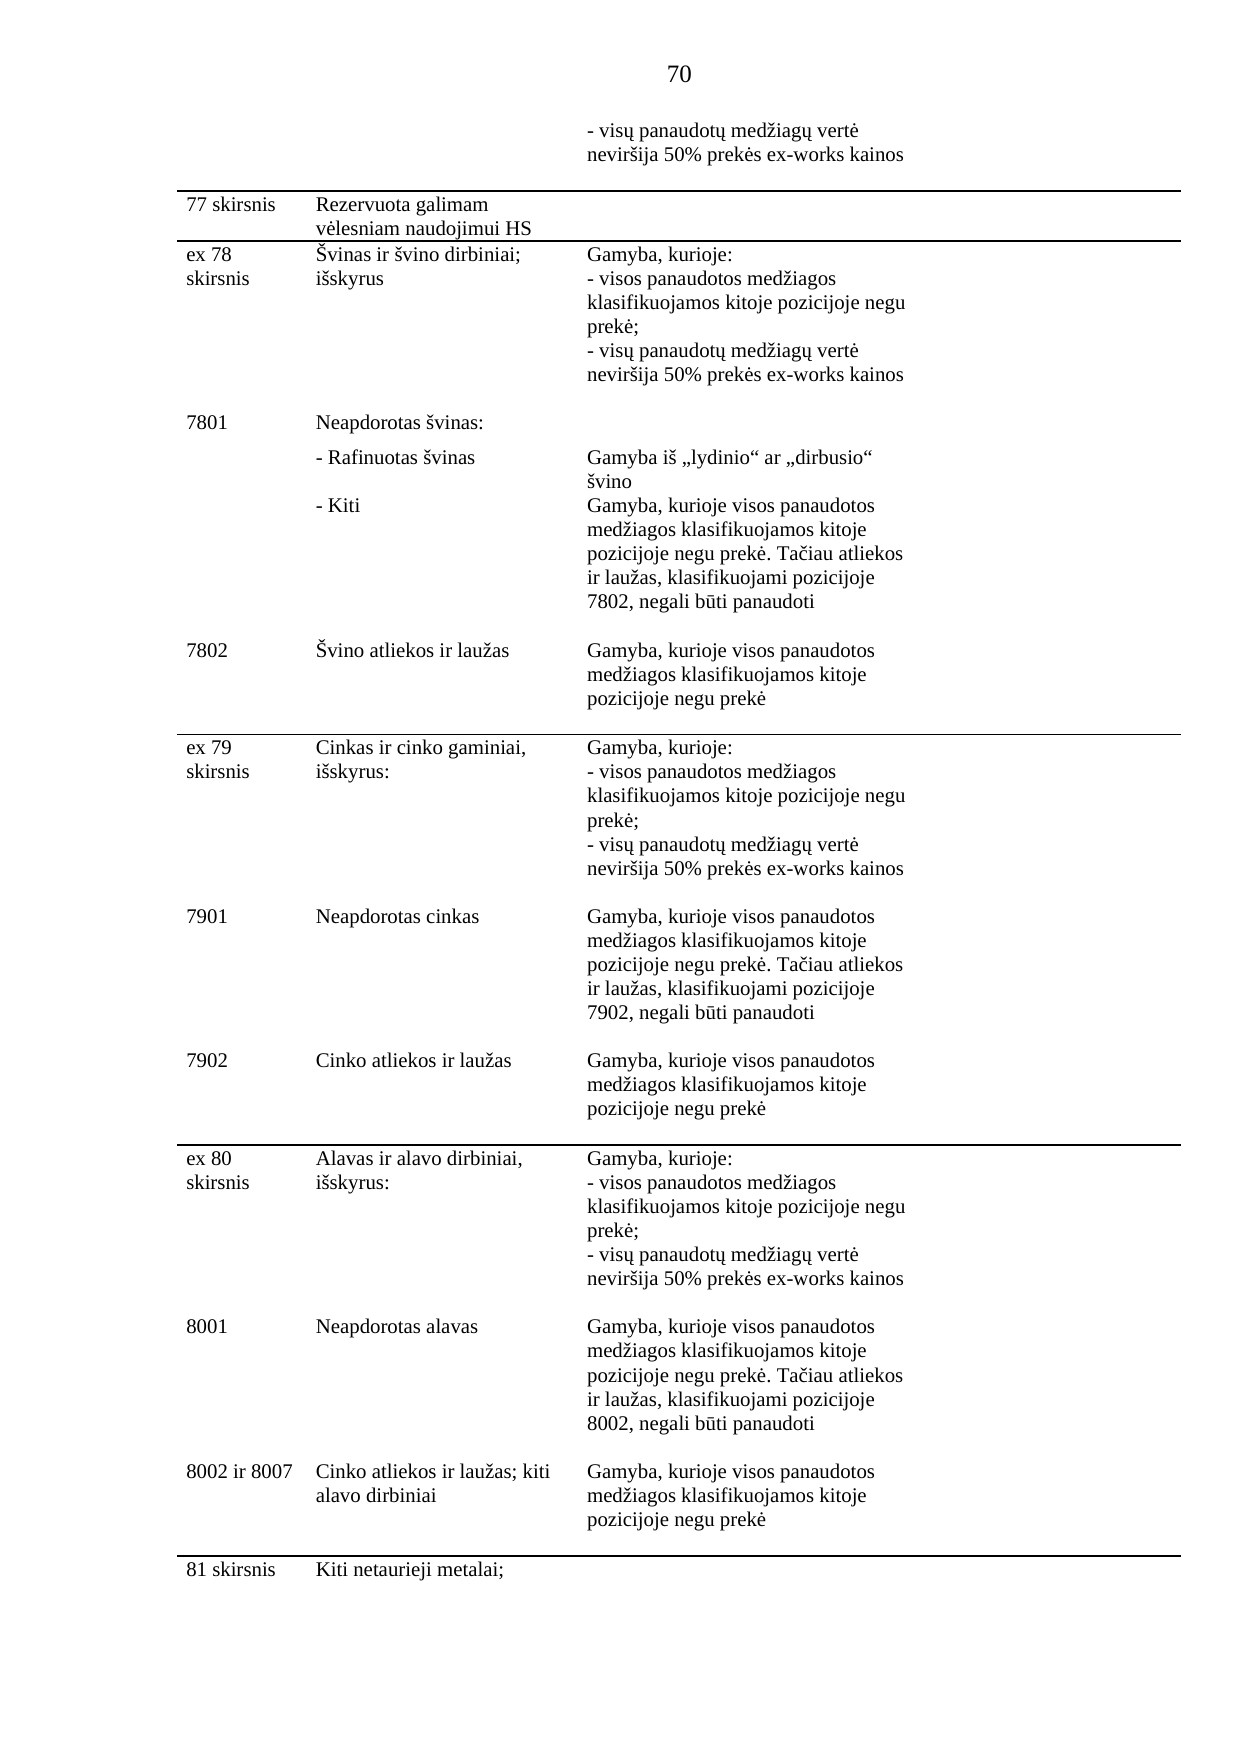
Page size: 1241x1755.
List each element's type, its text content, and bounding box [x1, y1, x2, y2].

table_cell ex 79 skirsnis [177, 735, 307, 832]
table_cell - Kiti [307, 493, 578, 637]
table_cell [578, 410, 923, 445]
table_cell [307, 118, 578, 190]
table_cell Gamyba, kurioje visos panaudotos medžiagos klasifikuojamos kitoje pozicijoje negu prekė [578, 1048, 923, 1144]
table_cell Neapdorotas cinkas [307, 904, 578, 1048]
table_cell [177, 1242, 307, 1314]
table_cell - Rafinuotas švinas [307, 445, 578, 493]
table_cell - visų panaudotų medžiagų vertė neviršija 50% prekės ex-works kainos [578, 118, 923, 190]
table_cell Alavas ir alavo dirbiniai, išskyrus: [307, 1146, 578, 1242]
table_cell [923, 338, 1181, 410]
table_cell [177, 445, 307, 493]
table_cell Švino atliekos ir laužas [307, 638, 578, 734]
table_cell [307, 338, 578, 410]
table_cell [307, 832, 578, 904]
table_cell [923, 1557, 1181, 1581]
table_cell 8001 [177, 1314, 307, 1459]
table_cell Rezervuota galimam vėlesniam naudojimui HS [307, 192, 578, 240]
table_cell ex 78 skirsnis [177, 242, 307, 338]
table_cell 8002 ir 8007 [177, 1459, 307, 1555]
table_cell [923, 1242, 1181, 1314]
table_cell [923, 1314, 1181, 1459]
table_cell 81 skirsnis [177, 1557, 307, 1581]
table_cell [923, 904, 1181, 1048]
table_cell [923, 1048, 1181, 1144]
table_cell Gamyba, kurioje: - visos panaudotos medžiagos klasifikuojamos kitoje pozicijoje negu prekė; [578, 1146, 923, 1242]
table_cell Cinkas ir cinko gaminiai, išskyrus: [307, 735, 578, 832]
table_cell Švinas ir švino dirbiniai; išskyrus [307, 242, 578, 338]
table_cell [923, 832, 1181, 904]
table_cell 7801 [177, 410, 307, 445]
table_cell [923, 242, 1181, 338]
table_cell 7902 [177, 1048, 307, 1144]
table_cell Gamyba, kurioje: - visos panaudotos medžiagos klasifikuojamos kitoje pozicijoje negu prekė; [578, 242, 923, 338]
table_cell [923, 1146, 1181, 1242]
table_cell [307, 1242, 578, 1314]
table_cell [578, 1557, 923, 1581]
table_cell [578, 192, 923, 240]
table_cell - visų panaudotų medžiagų vertė neviršija 50% prekės ex-works kainos [578, 338, 923, 410]
table_cell Cinko atliekos ir laužas [307, 1048, 578, 1144]
table_cell Kiti netaurieji metalai; [307, 1557, 578, 1581]
table_cell [923, 118, 1181, 190]
table_cell 7802 [177, 638, 307, 734]
table_cell Gamyba, kurioje visos panaudotos medžiagos klasifikuojamos kitoje pozicijoje negu prekė. Tačiau atliekos ir laužas, klasifikuojami pozicijoje 7802, negali būti panaudoti [578, 493, 923, 637]
table_cell [923, 410, 1181, 445]
table_cell Gamyba, kurioje visos panaudotos medžiagos klasifikuojamos kitoje pozicijoje negu prekė [578, 638, 923, 734]
table_cell ex 80 skirsnis [177, 1146, 307, 1242]
table_cell [177, 338, 307, 410]
table_cell [923, 735, 1181, 832]
table_cell - visų panaudotų medžiagų vertė neviršija 50% prekės ex-works kainos [578, 1242, 923, 1314]
table_cell [923, 1459, 1181, 1555]
table_cell [177, 832, 307, 904]
table_cell Neapdorotas alavas [307, 1314, 578, 1459]
table_cell 77 skirsnis [177, 192, 307, 240]
table_cell Gamyba, kurioje visos panaudotos medžiagos klasifikuojamos kitoje pozicijoje negu prekė. Tačiau atliekos ir laužas, klasifikuojami pozicijoje 8002, negali būti panaudoti [578, 1314, 923, 1459]
table_cell - visų panaudotų medžiagų vertė neviršija 50% prekės ex-works kainos [578, 832, 923, 904]
table_cell Gamyba iš „lydinio“ ar „dirbusio“ švino [578, 445, 923, 493]
table_cell [923, 445, 1181, 493]
table_cell Gamyba, kurioje visos panaudotos medžiagos klasifikuojamos kitoje pozicijoje negu prekė. Tačiau atliekos ir laužas, klasifikuojami pozicijoje 7902, negali būti panaudoti [578, 904, 923, 1048]
table_cell [923, 192, 1181, 240]
table_cell [177, 118, 307, 190]
table_cell Gamyba, kurioje visos panaudotos medžiagos klasifikuojamos kitoje pozicijoje negu prekė [578, 1459, 923, 1555]
table_cell Cinko atliekos ir laužas; kiti alavo dirbiniai [307, 1459, 578, 1555]
table_cell Neapdorotas švinas: [307, 410, 578, 445]
table_cell Gamyba, kurioje: - visos panaudotos medžiagos klasifikuojamos kitoje pozicijoje negu prekė; [578, 735, 923, 832]
table_cell 7901 [177, 904, 307, 1048]
table_cell [923, 493, 1181, 637]
table_cell [177, 493, 307, 637]
table_cell [923, 638, 1181, 734]
